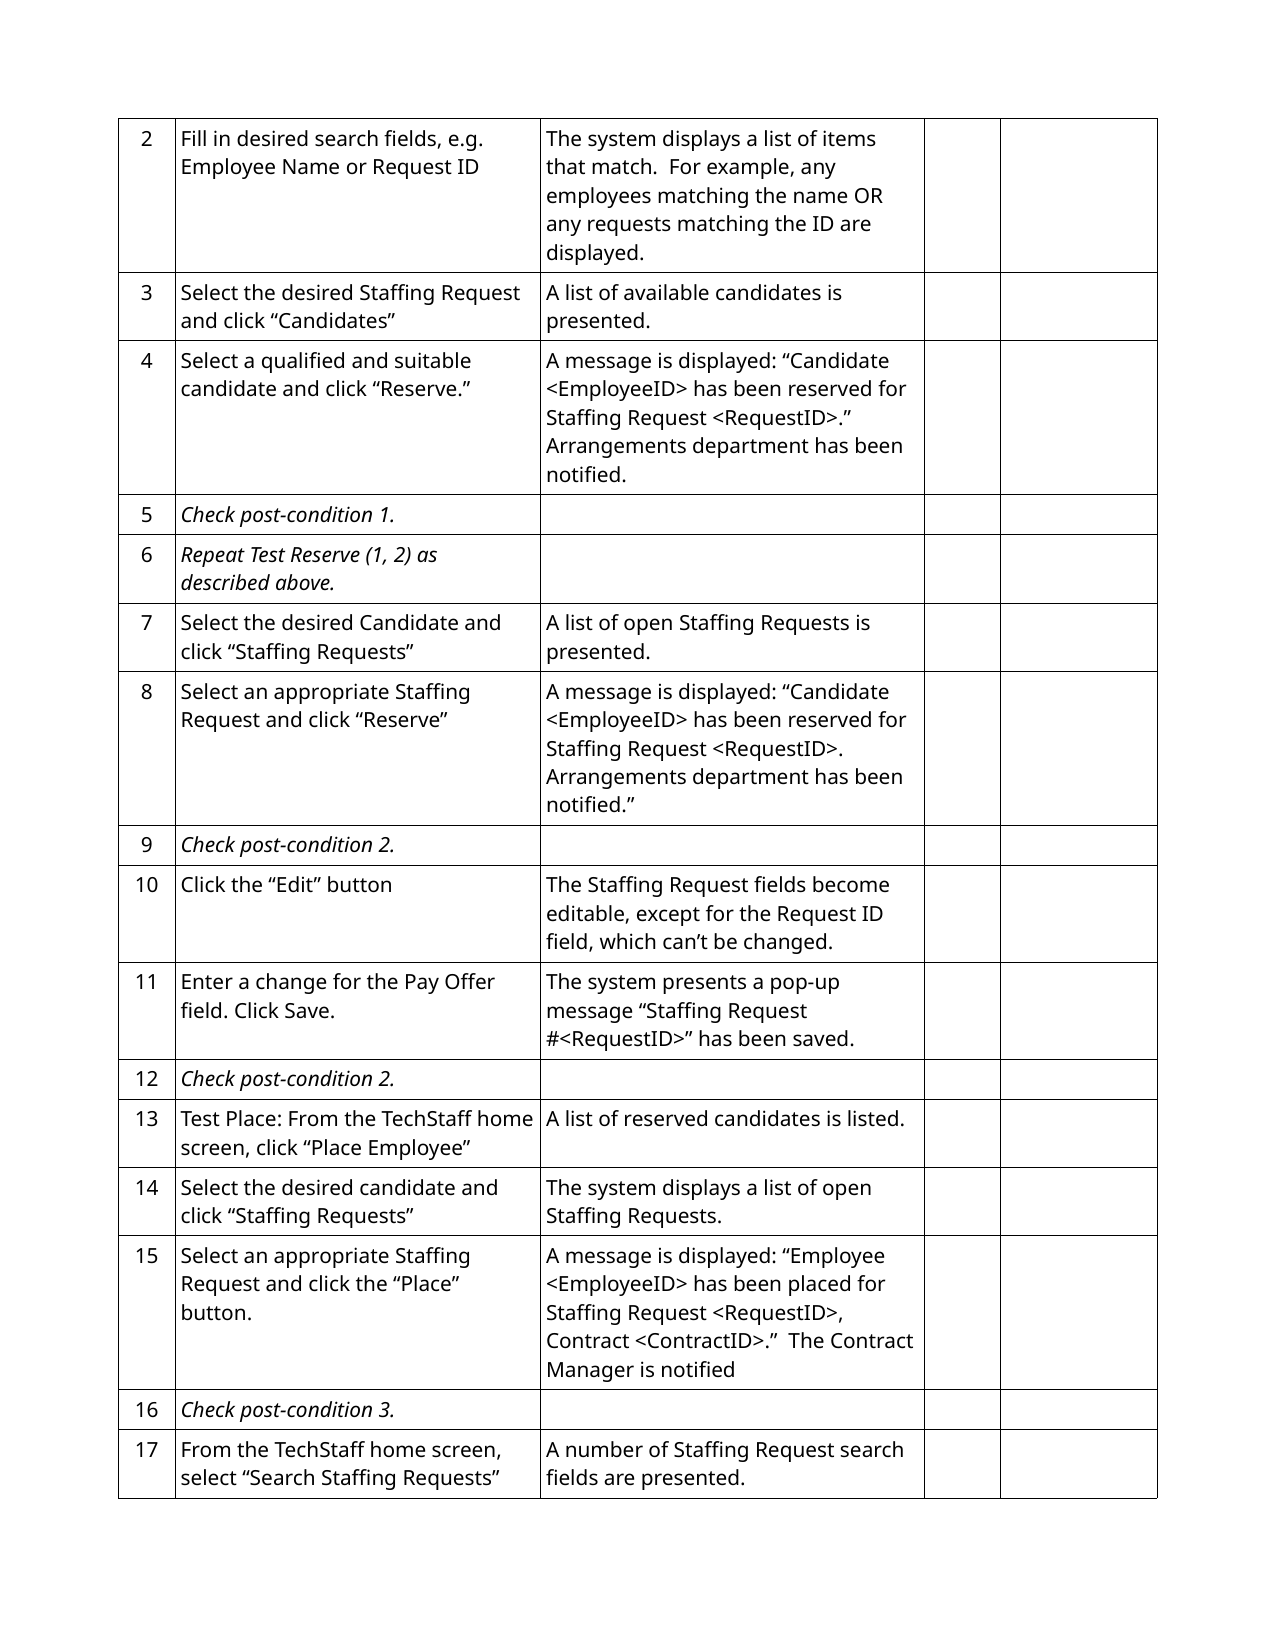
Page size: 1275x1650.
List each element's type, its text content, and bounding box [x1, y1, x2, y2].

table_cell 7 [119, 604, 175, 671]
table_cell 6 [119, 535, 175, 602]
table_cell [1001, 495, 1157, 534]
table_cell 14 [119, 1168, 175, 1235]
table_cell A list of reserved candidates is listed. [541, 1100, 924, 1167]
table_cell Check post-condition 1. [176, 495, 540, 534]
table_cell [1001, 273, 1157, 340]
table_cell Check post-condition 2. [176, 1060, 540, 1098]
table_cell [1001, 1430, 1157, 1497]
table_cell From the TechStaff home screen, select “Search Staffing Requests” [176, 1430, 540, 1497]
table_cell [1001, 535, 1157, 602]
table_cell The system presents a pop-up message “Staffing Request #<RequestID>” has been saved. [541, 963, 924, 1058]
table_cell 12 [119, 1060, 175, 1098]
table_cell [925, 866, 1000, 962]
table_cell A list of available candidates is presented. [541, 273, 924, 340]
table_cell Check post-condition 2. [176, 826, 540, 865]
table_cell A message is displayed: “Employee <EmployeeID> has been placed for Staffing Request <RequestID>, Contract <ContractID>.” The Contract Manager is notified [541, 1236, 924, 1389]
table_cell Select a qualified and suitable candidate and click “Reserve.” [176, 341, 540, 494]
table_cell Select an appropriate Staffing Request and click the “Place” button. [176, 1236, 540, 1389]
table_cell 15 [119, 1236, 175, 1389]
table_cell A list of open Staffing Requests is presented. [541, 604, 924, 671]
table_cell [925, 826, 1000, 865]
table_cell The system displays a list of open Staffing Requests. [541, 1168, 924, 1235]
table_cell [541, 535, 924, 602]
table_cell [541, 1060, 924, 1098]
table_cell [541, 495, 924, 534]
table_cell 17 [119, 1430, 175, 1497]
table_cell 2 [119, 119, 175, 272]
table_cell [1001, 866, 1157, 962]
table_cell 8 [119, 672, 175, 825]
table_cell [925, 1430, 1000, 1497]
table_cell A message is displayed: “Candidate <EmployeeID> has been reserved for Staffing Request <RequestID>.” Arrangements department has been notified. [541, 341, 924, 494]
table_cell [541, 826, 924, 865]
table_cell [925, 341, 1000, 494]
table_cell 16 [119, 1390, 175, 1429]
table_cell Enter a change for the Pay Offer field. Click Save. [176, 963, 540, 1058]
table_cell 3 [119, 273, 175, 340]
table_cell [1001, 826, 1157, 865]
table_cell [925, 273, 1000, 340]
table_cell [925, 1390, 1000, 1429]
table_cell Select an appropriate Staffing Request and click “Reserve” [176, 672, 540, 825]
table_cell Fill in desired search fields, e.g. Employee Name or Request ID [176, 119, 540, 272]
table_cell [1001, 119, 1157, 272]
table_cell [1001, 672, 1157, 825]
table_cell A message is displayed: “Candidate <EmployeeID> has been reserved for Staffing Request <RequestID>. Arrangements department has been notified.” [541, 672, 924, 825]
table_cell [541, 1390, 924, 1429]
table_cell Click the “Edit” button [176, 866, 540, 962]
table_cell [1001, 604, 1157, 671]
table_cell [925, 1168, 1000, 1235]
table_cell 9 [119, 826, 175, 865]
table_cell [1001, 341, 1157, 494]
table_cell [925, 535, 1000, 602]
table_cell [925, 1060, 1000, 1098]
table_cell 11 [119, 963, 175, 1058]
table_cell Repeat Test Reserve (1, 2) as described above. [176, 535, 540, 602]
table_cell 5 [119, 495, 175, 534]
table_cell Select the desired Staffing Request and click “Candidates” [176, 273, 540, 340]
table_cell [1001, 1390, 1157, 1429]
table_cell [925, 963, 1000, 1058]
table_cell Select the desired candidate and click “Staffing Requests” [176, 1168, 540, 1235]
table_cell Test Place: From the TechStaff home screen, click “Place Employee” [176, 1100, 540, 1167]
table_cell [925, 1100, 1000, 1167]
table_cell [925, 672, 1000, 825]
table_cell 13 [119, 1100, 175, 1167]
table_cell [1001, 963, 1157, 1058]
table_cell Select the desired Candidate and click “Staffing Requests” [176, 604, 540, 671]
table_cell The system displays a list of items that match. For example, any employees matching the name OR any requests matching the ID are displayed. [541, 119, 924, 272]
table_cell [1001, 1236, 1157, 1389]
table_cell [925, 119, 1000, 272]
table_cell [1001, 1168, 1157, 1235]
table_cell [1001, 1100, 1157, 1167]
table_cell 4 [119, 341, 175, 494]
table_cell The Staffing Request fields become editable, except for the Request ID field, which can’t be changed. [541, 866, 924, 962]
table_cell Check post-condition 3. [176, 1390, 540, 1429]
table_cell [925, 1236, 1000, 1389]
table_cell A number of Staffing Request search fields are presented. [541, 1430, 924, 1497]
table_cell 10 [119, 866, 175, 962]
table_cell [1001, 1060, 1157, 1098]
table_cell [925, 495, 1000, 534]
table_cell [925, 604, 1000, 671]
